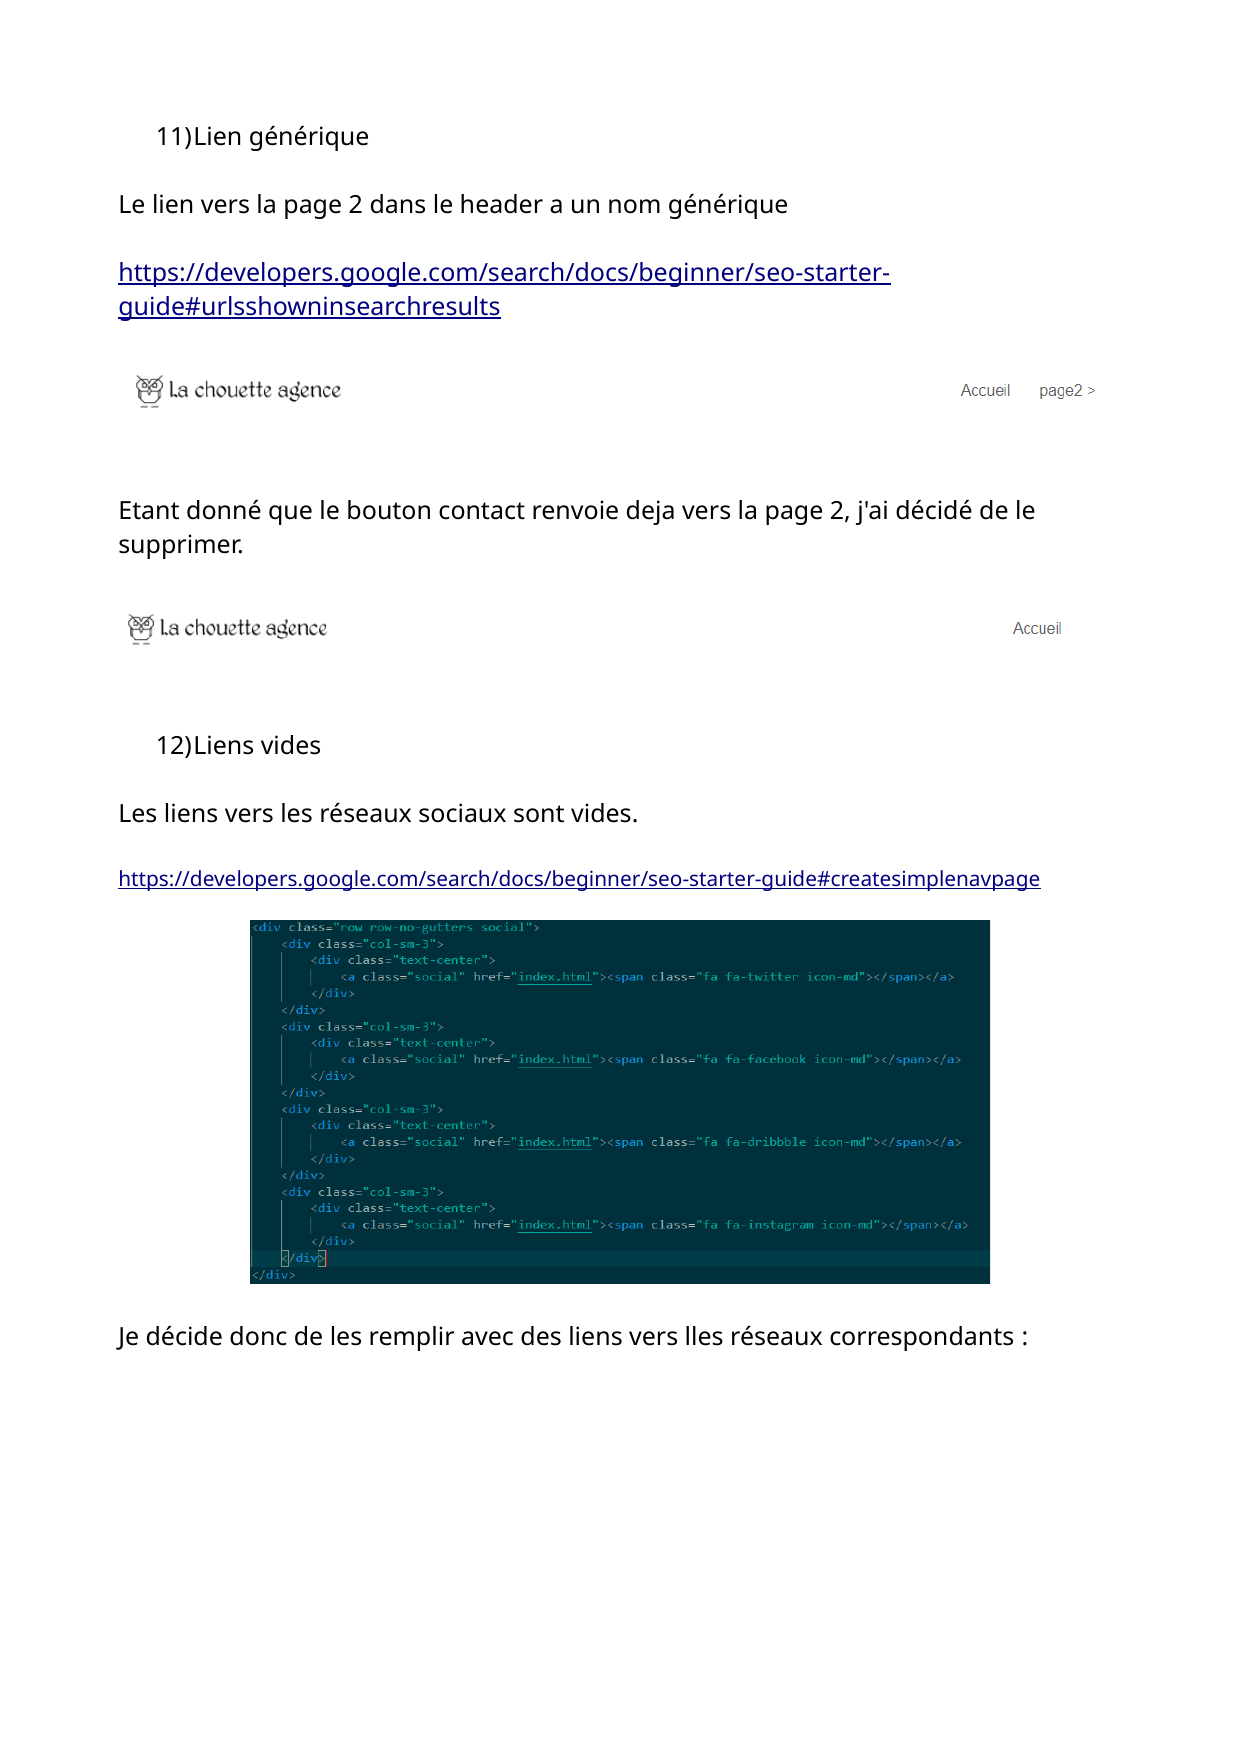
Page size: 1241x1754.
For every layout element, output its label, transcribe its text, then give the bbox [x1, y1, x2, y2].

text https://developers.google.com/search/docs/beginner/seo-starter-guide#urlsshowninsearchresults [118, 254, 1122, 322]
picture [118, 594, 1123, 660]
list Lien générique [156, 118, 1122, 152]
text Etant donné que le bouton contact renvoie deja vers la page 2, j'ai décidé de le supprimer. [118, 492, 1122, 560]
picture [250, 1251, 991, 1266]
picture [118, 356, 1123, 425]
text Le lien vers la page 2 dans le header a un nom générique [118, 186, 1122, 220]
text https://developers.google.com/search/docs/beginner/seo-starter-guide#createsimplenavpage [118, 864, 1122, 892]
text Les liens vers les réseaux sociaux sont vides. [118, 796, 1122, 829]
list Liens vides [156, 727, 1122, 761]
text Je décide donc de les remplir avec des liens vers lles réseaux correspondants : [118, 1318, 1122, 1352]
